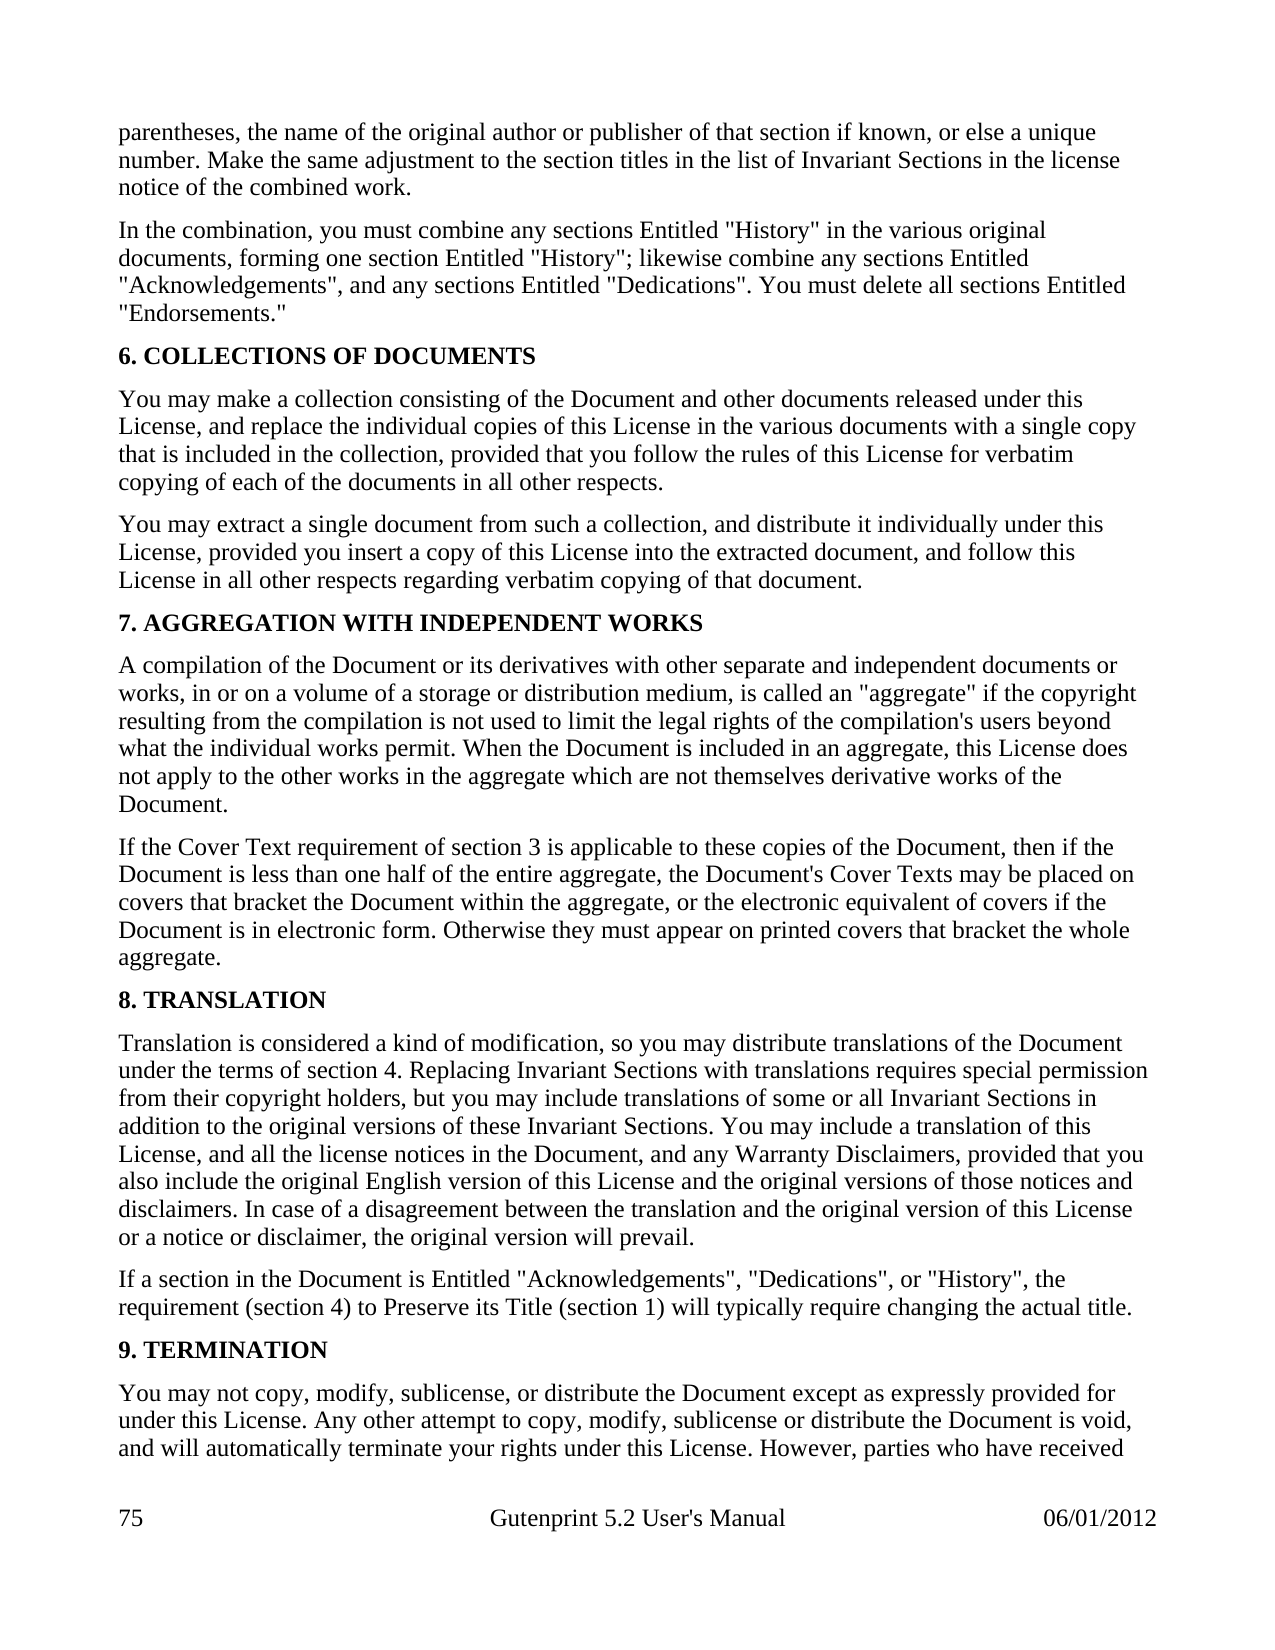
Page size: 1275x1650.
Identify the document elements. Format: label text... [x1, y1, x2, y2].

text If the Cover Text requirement of section 3 is applicable to these copies of the Document, then if the Document is less than one half of the entire aggregate, the Document's Cover Texts may be placed on covers that bracket the Document within the aggregate, or the electronic equivalent of covers if the Document is in electronic form. Otherwise they must appear on printed covers that bracket the whole aggregate. [118, 833, 1157, 971]
text parentheses, the name of the original author or publisher of that section if known, or else a unique number. Make the same adjustment to the section titles in the list of Invariant Sections in the license notice of the combined work. [118, 118, 1157, 201]
text 8. TRANSLATION [118, 986, 1157, 1014]
text A compilation of the Document or its derivatives with other separate and independent documents or works, in or on a volume of a storage or distribution medium, is called an "aggregate" if the copyright resulting from the compilation is not used to limit the legal rights of the compilation's users beyond what the individual works permit. When the Document is included in an aggregate, this License does not apply to the other works in the aggregate which are not themselves derivative works of the Document. [118, 651, 1157, 818]
text If a section in the Document is Entitled "Acknowledgements", "Dedications", or "History", the requirement (section 4) to Preserve its Title (section 1) will typically require changing the actual title. [118, 1266, 1157, 1321]
text You may make a collection consisting of the Document and other documents released under this License, and replace the individual copies of this License in the various documents with a single copy that is included in the collection, provided that you follow the rules of this License for verbatim copying of each of the documents in all other respects. [118, 385, 1157, 496]
text 6. COLLECTIONS OF DOCUMENTS [118, 342, 1157, 370]
text You may not copy, modify, sublicense, or distribute the Document except as expressly provided for under this License. Any other attempt to copy, modify, sublicense or distribute the Document is void, and will automatically terminate your rights under this License. However, parties who have received [118, 1379, 1157, 1462]
text In the combination, you must combine any sections Entitled "History" in the various original documents, forming one section Entitled "History"; likewise combine any sections Entitled "Acknowledgements", and any sections Entitled "Dedications". You must delete all sections Entitled "Endorsements." [118, 216, 1157, 327]
text You may extract a single document from such a collection, and distribute it individually under this License, provided you insert a copy of this License into the extracted document, and follow this License in all other respects regarding verbatim copying of that document. [118, 511, 1157, 594]
text 7. AGGREGATION WITH INDEPENDENT WORKS [118, 609, 1157, 636]
text Translation is considered a kind of modification, so you may distribute translations of the Document under the terms of section 4. Replacing Invariant Sections with translations requires special permission from their copyright holders, but you may include translations of some or all Invariant Sections in addition to the original versions of these Invariant Sections. You may include a translation of this License, and all the license notices in the Document, and any Warranty Disclaimers, provided that you also include the original English version of this License and the original versions of those notices and disclaimers. In case of a disagreement between the translation and the original version of this License or a notice or disclaimer, the original version will prevail. [118, 1029, 1157, 1251]
text 9. TERMINATION [118, 1336, 1157, 1364]
